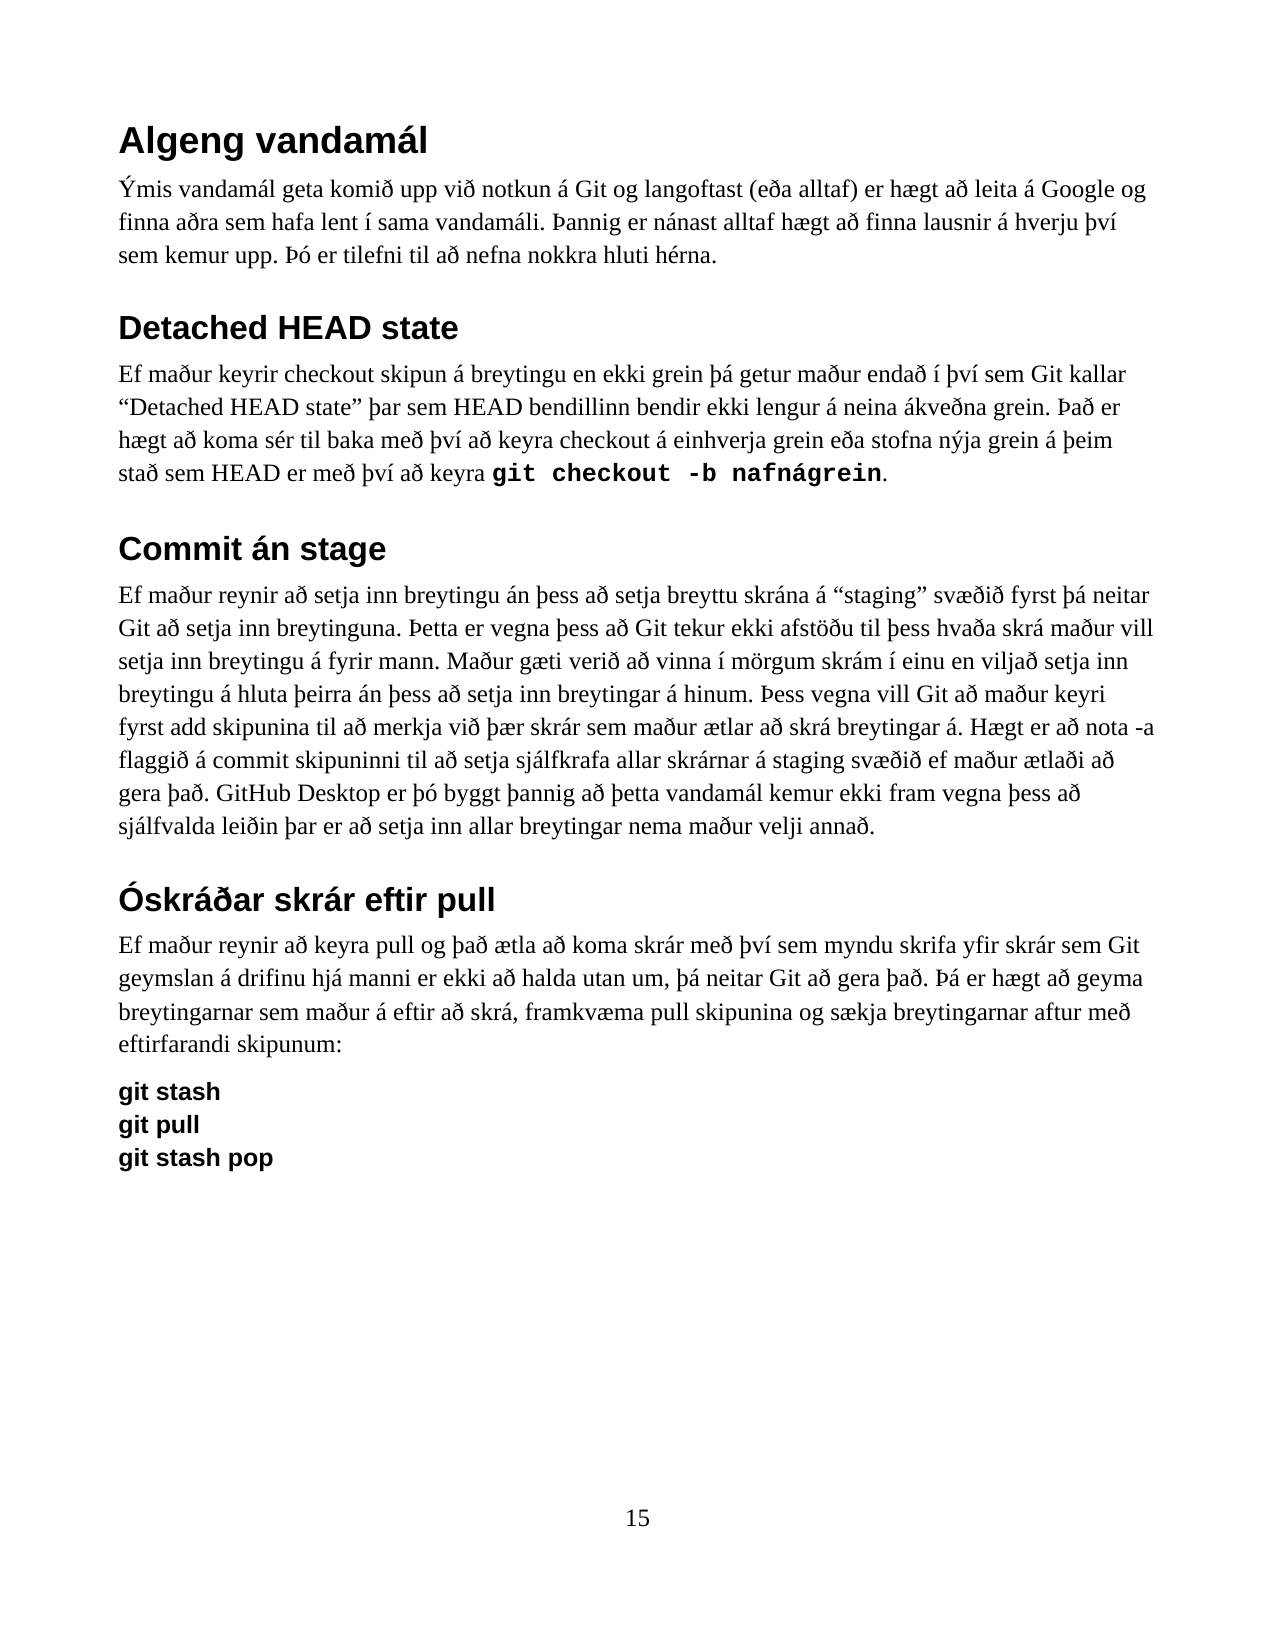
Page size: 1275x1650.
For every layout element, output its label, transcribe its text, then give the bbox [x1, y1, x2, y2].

text Ef maður keyrir checkout skipun á breytingu en ekki grein þá getur maður endað í því sem Git kallar “Detached HEAD state” þar sem HEAD bendillinn bendir ekki lengur á neina ákveðna grein. Það er hægt að koma sér til baka með því að keyra checkout á einhverja grein eða stofna nýja grein á þeim stað sem HEAD er með því að keyra git checkout -b nafnágrein. [118, 359, 1157, 489]
text Ef maður reynir að keyra pull og það ætla að koma skrár með því sem myndu skrifa yfir skrár sem Git geymslan á drifinu hjá manni er ekki að halda utan um, þá neitar Git að gera það. Þá er hægt að geyma breytingarnar sem maður á eftir að skrá, framkvæma pull skipunina og sækja breytingarnar aftur með eftirfarandi skipunum: [118, 931, 1157, 1058]
text Ýmis vandamál geta komið upp við notkun á Git og langoftast (eða alltaf) er hægt að leita á Google og finna aðra sem hafa lent í sama vandamáli. Þannig er nánast alltaf hægt að finna lausnir á hverju því sem kemur upp. Þó er tilefni til að nefna nokkra hluti hérna. [118, 174, 1157, 268]
subtitle Algeng vandamál [118, 118, 1157, 161]
text git stash git pull git stash pop [118, 1077, 1157, 1172]
subtitle Óskráðar skrár eftir pull [118, 879, 1157, 918]
text Ef maður reynir að setja inn breytingu án þess að setja breyttu skrána á “staging” svæðið fyrst þá neitar Git að setja inn breytinguna. Þetta er vegna þess að Git tekur ekki afstöðu til þess hvaða skrá maður vill setja inn breytingu á fyrir mann. Maður gæti verið að vinna í mörgum skrám í einu en viljað setja inn breytingu á hluta þeirra án þess að setja inn breytingar á hinum. Þess vegna vill Git að maður keyri fyrst add skipunina til að merkja við þær skrár sem maður ætlar að skrá breytingar á. Hægt er að nota -a flaggið á commit skipuninni til að setja sjálfkrafa allar skrárnar á staging svæðið ef maður ætlaði að gera það. GitHub Desktop er þó byggt þannig að þetta vandamál kemur ekki fram vegna þess að sjálfvalda leiðin þar er að setja inn allar breytingar nema maður velji annað. [118, 580, 1157, 840]
subtitle Detached HEAD state [118, 308, 1157, 347]
subtitle Commit án stage [118, 529, 1157, 567]
